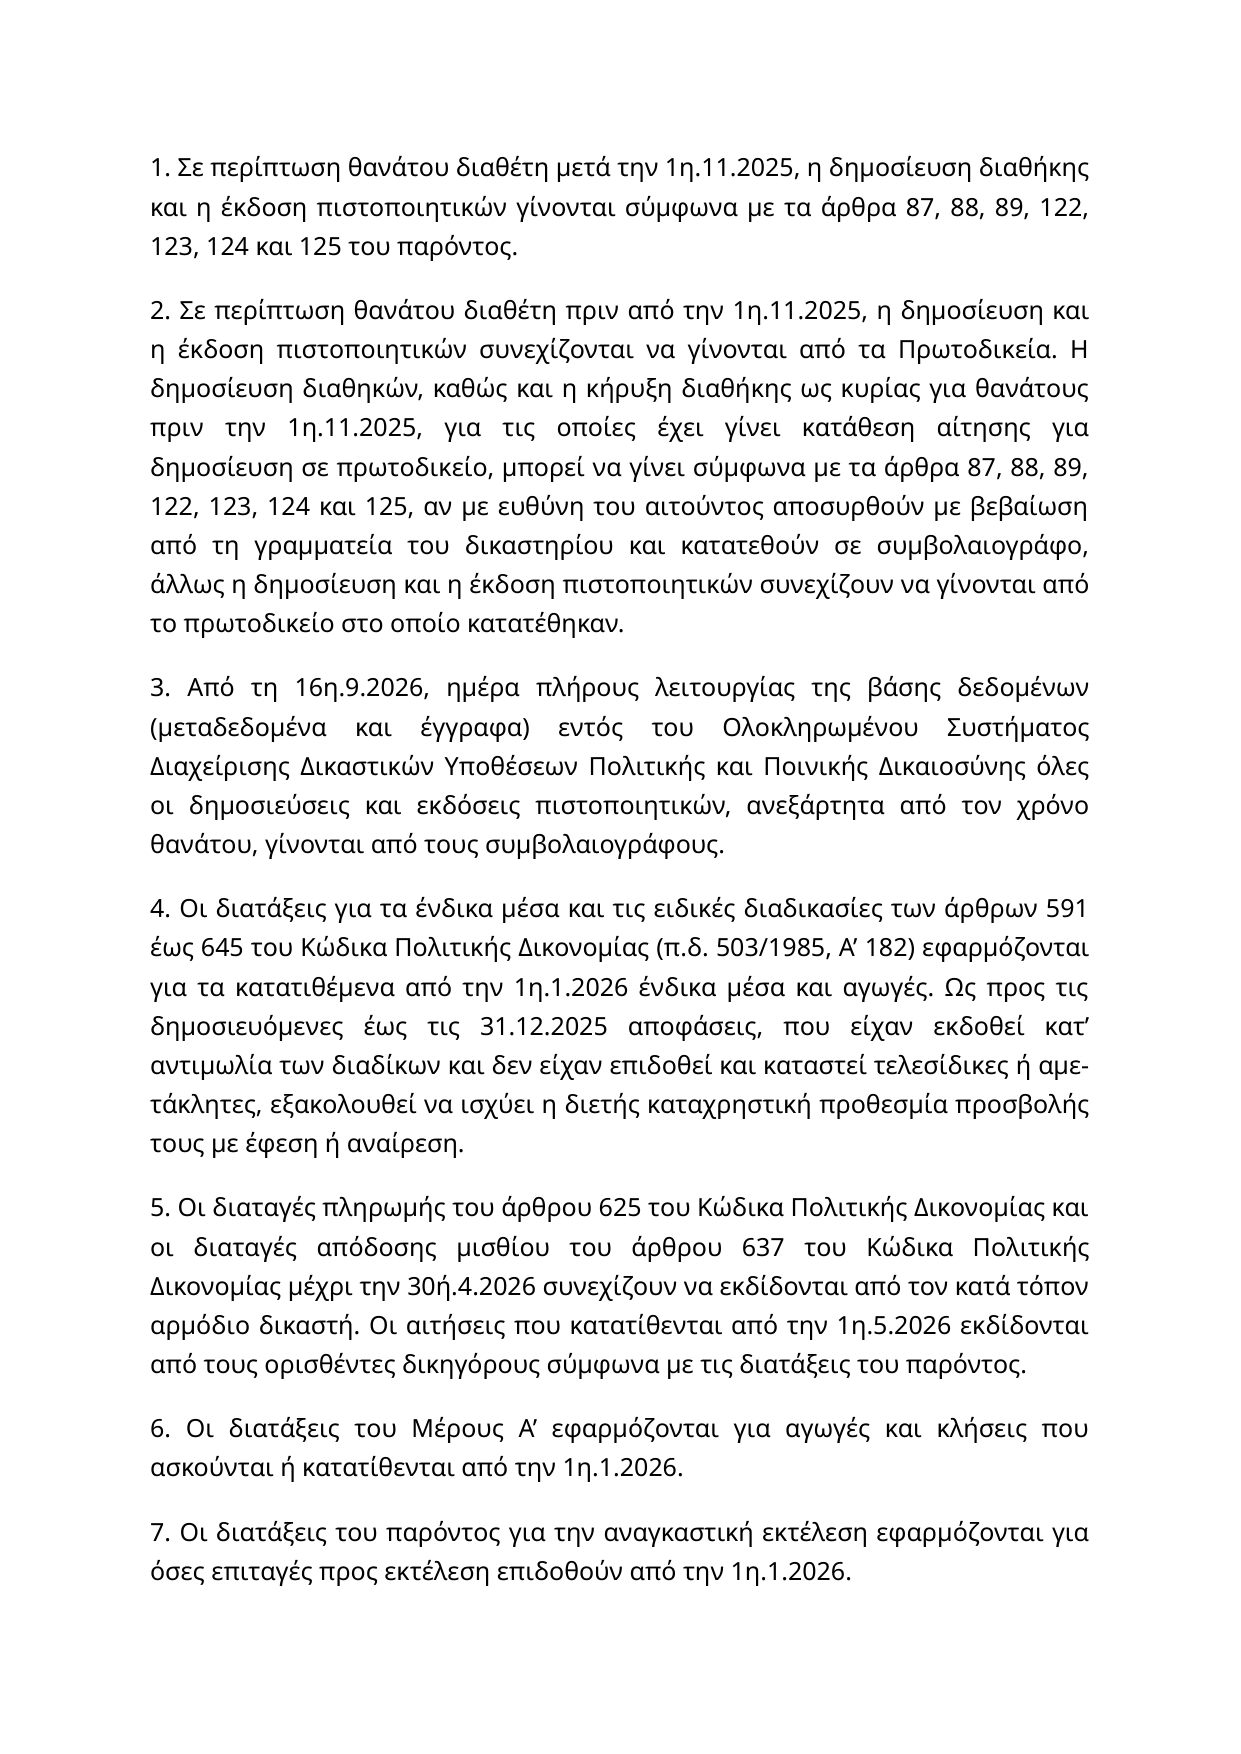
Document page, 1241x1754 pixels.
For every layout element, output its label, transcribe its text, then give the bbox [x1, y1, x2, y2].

text 7. Οι διατάξεις του παρόντος για την αναγκαστική εκτέλεση εφαρμόζονται για όσες επιταγές προς εκτέλεση επιδοθούν από την 1η.1.2026. [150, 1514, 1090, 1587]
text 3. Από τη 16η.9.2026, ημέρα πλήρους λειτουργίας της βάσης δεδομένων (μεταδεδομένα και έγγραφα) εντός του Ολοκληρωμένου Συστήματος Διαχείρισης Δικαστικών Υποθέσεων Πολιτικής και Ποινικής Δικαιοσύνης όλες οι δημοσιεύσεις και εκδόσεις πιστοποιητικών, ανεξάρτητα από τον χρόνο θανάτου, γίνονται από τους συμβολαιογράφους. [150, 670, 1090, 861]
text 5. Οι διαταγές πληρωμής του άρθρου 625 του Κώδικα Πολιτικής Δικονομίας και οι διαταγές απόδοσης μισθίου του άρθρου 637 του Κώδικα Πολιτικής Δικονομίας μέχρι την 30ή.4.2026 συνεχίζουν να εκδίδονται από τον κατά τόπον αρμόδιο δικαστή. Οι αιτήσεις που κατατίθενται από την 1η.5.2026 εκδίδονται από τους ορισθέντες δικηγόρους σύμφωνα με τις διατάξεις του παρόντος. [150, 1190, 1090, 1381]
text 1. Σε περίπτωση θανάτου διαθέτη μετά την 1η.11.2025, η δημοσίευση διαθήκης και η έκδοση πιστοποιητικών γίνονται σύμφωνα με τα άρθρα 87, 88, 89, 122, 123, 124 και 125 του παρόντος. [150, 150, 1090, 262]
text 4. Οι διατάξεις για τα ένδικα μέσα και τις ειδικές διαδικασίες των άρθρων 591 έως 645 του Κώδικα Πολιτικής Δικονομίας (π.δ. 503/1985, Α’ 182) εφαρμόζονται για τα κατατιθέμενα από την 1η.1.2026 ένδικα μέσα και αγωγές. Ως προς τις δημοσιευόμενες έως τις 31.12.2025 αποφάσεις, που είχαν εκδοθεί κατ’ αντιμωλία των διαδίκων και δεν είχαν επιδοθεί και καταστεί τελεσίδικες ή αμε- τάκλητες, εξακολουθεί να ισχύει η διετής καταχρηστική προθεσμία προσβολής τους με έφεση ή αναίρεση. [150, 891, 1090, 1160]
text 6. Οι διατάξεις του Μέρους Α’ εφαρμόζονται για αγωγές και κλήσεις που ασκούνται ή κατατίθενται από την 1η.1.2026. [150, 1411, 1090, 1484]
text 2. Σε περίπτωση θανάτου διαθέτη πριν από την 1η.11.2025, η δημοσίευση και η έκδοση πιστοποιητικών συνεχίζονται να γίνονται από τα Πρωτοδικεία. Η δημοσίευση διαθηκών, καθώς και η κήρυξη διαθήκης ως κυρίας για θανάτους πριν την 1η.11.2025, για τις οποίες έχει γίνει κατάθεση αίτησης για δημοσίευση σε πρωτοδικείο, μπορεί να γίνει σύμφωνα με τα άρθρα 87, 88, 89, 122, 123, 124 και 125, αν με ευθύνη του αιτούντος αποσυρθούν με βεβαίωση από τη γραμματεία του δικαστηρίου και κατατεθούν σε συμβολαιογράφο, άλλως η δημοσίευση και η έκδοση πιστοποιητικών συνεχίζουν να γίνονται από το πρωτοδικείο στο οποίο κατατέθηκαν. [150, 292, 1090, 640]
